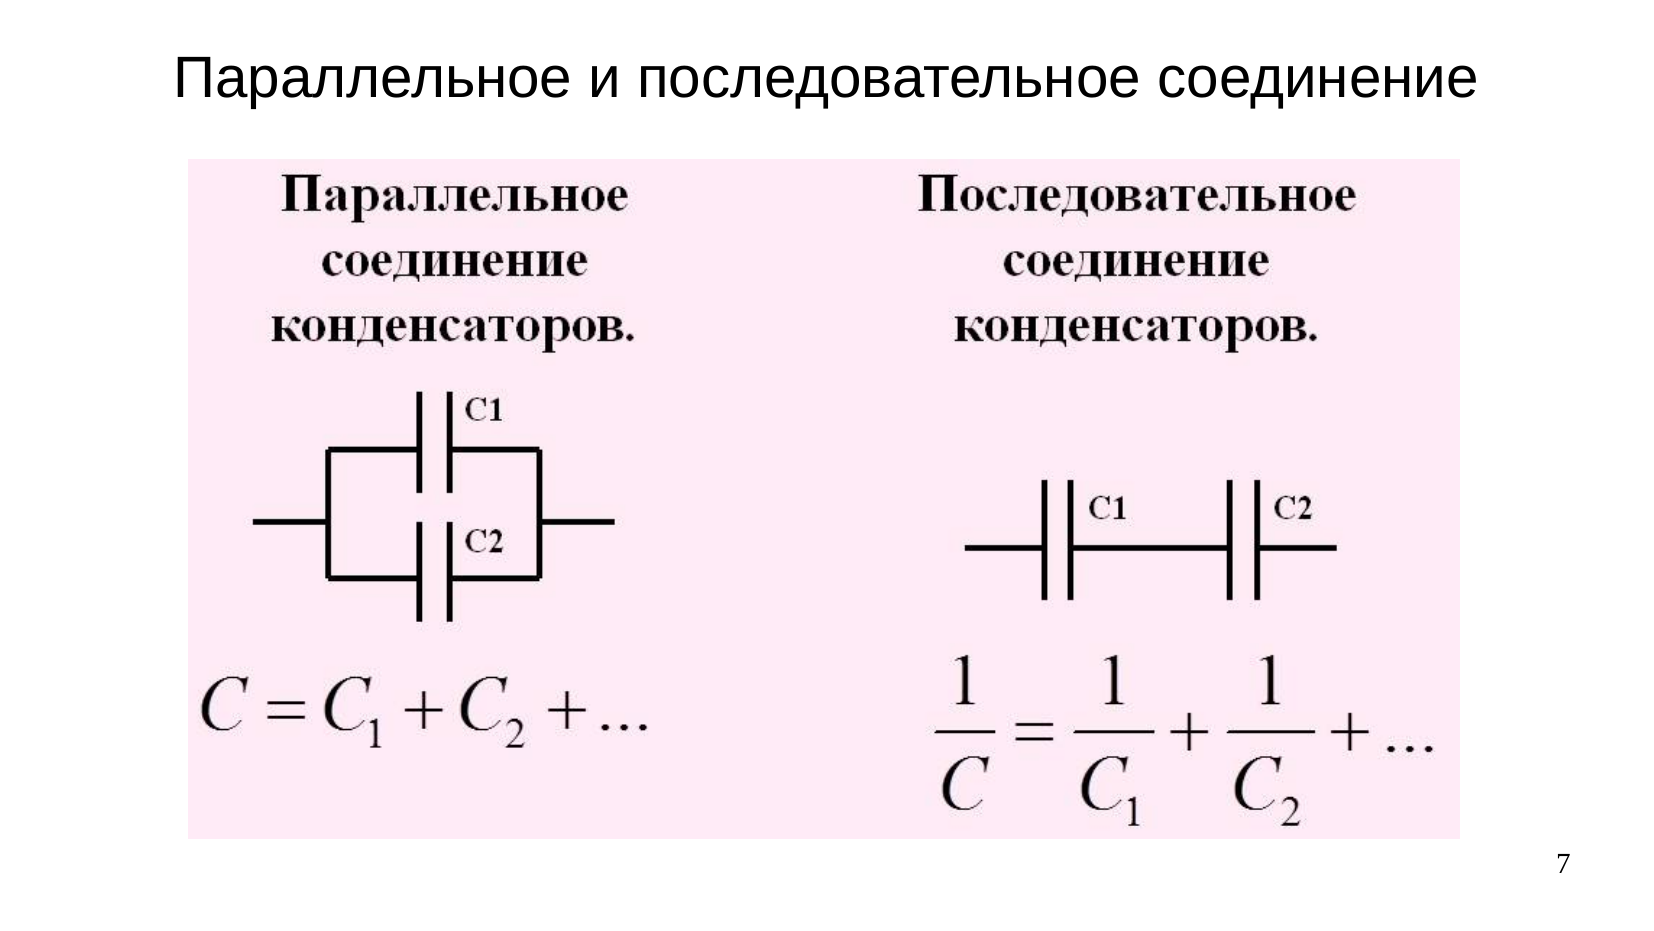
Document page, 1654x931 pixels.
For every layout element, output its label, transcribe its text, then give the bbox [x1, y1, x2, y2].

picture [188, 159, 1460, 839]
title Параллельное и последовательное соединение [82, 37, 1571, 119]
